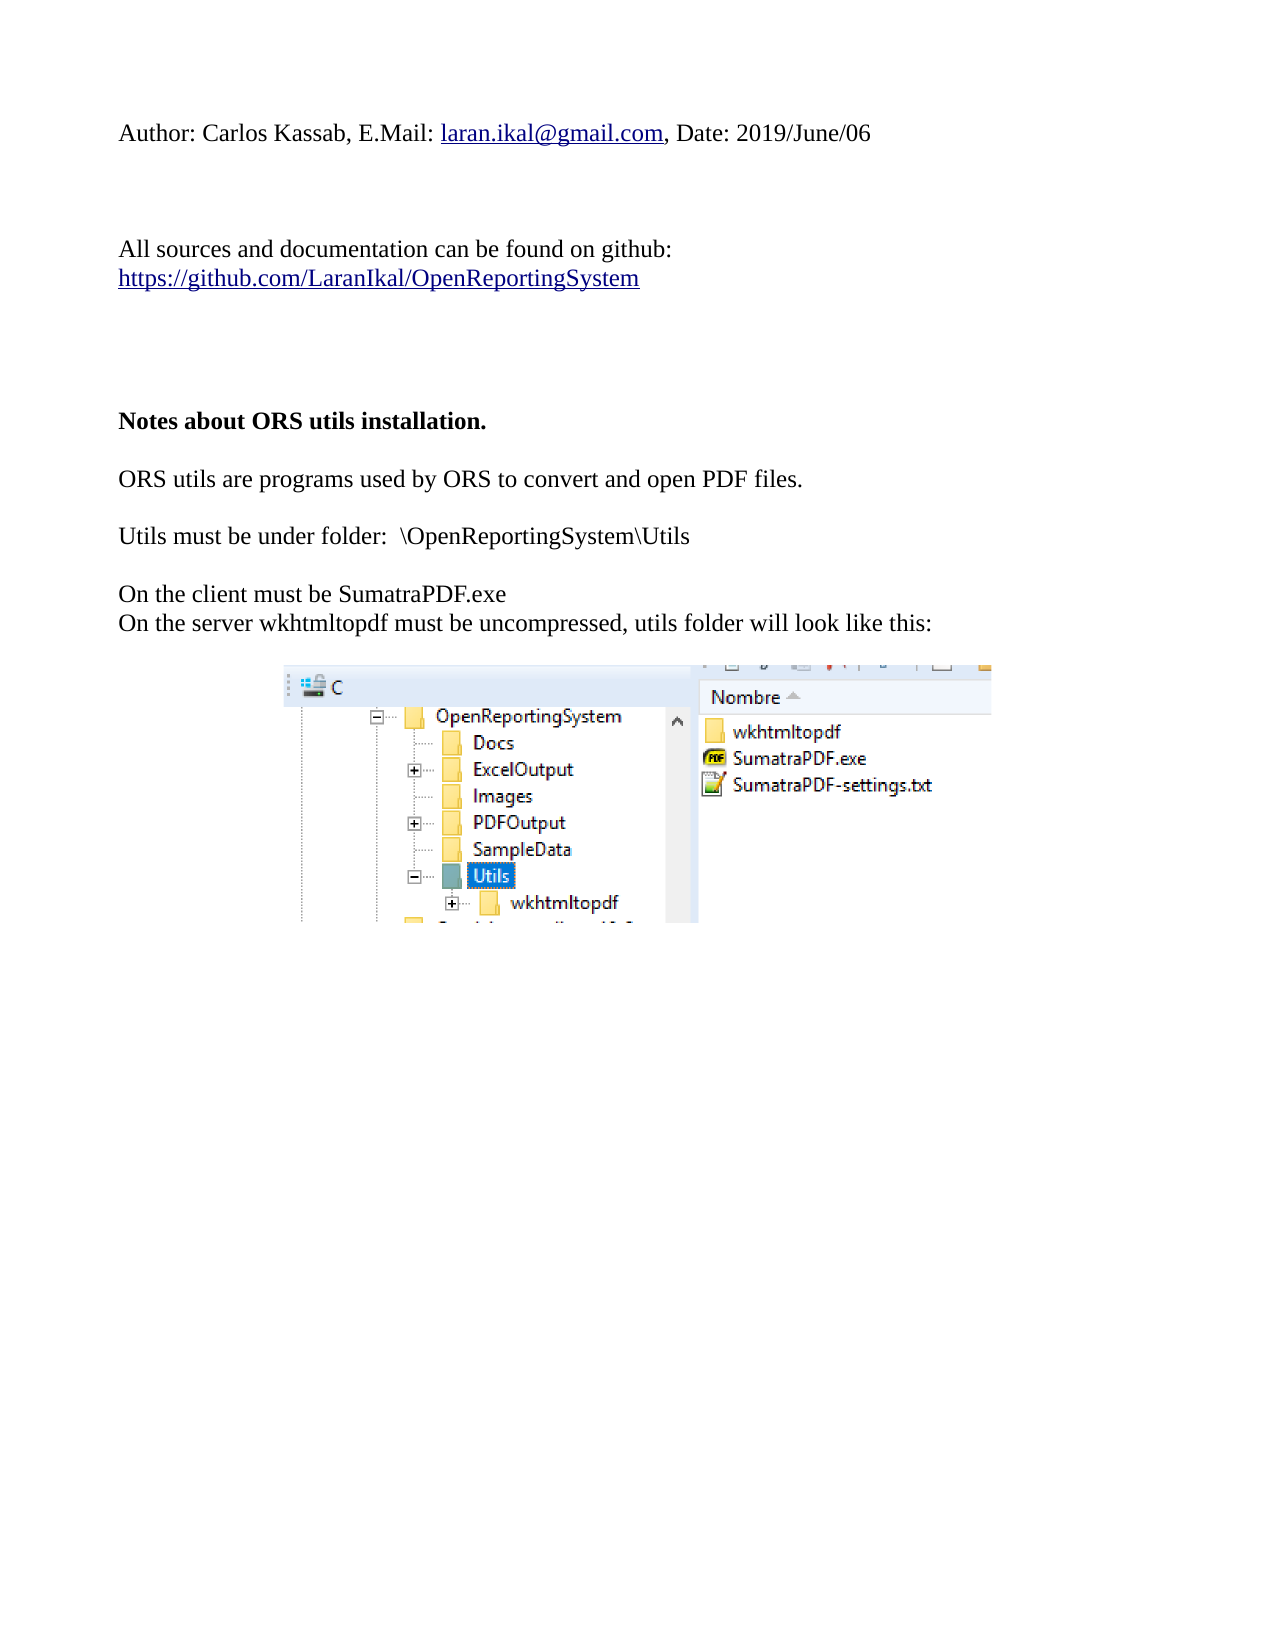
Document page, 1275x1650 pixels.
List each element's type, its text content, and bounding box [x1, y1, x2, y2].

text Notes about ORS utils installation. [118, 406, 1157, 435]
picture [283, 665, 992, 923]
text ORS utils are programs used by ORS to convert and open PDF files. [118, 464, 1157, 493]
text All sources and documentation can be found on github: https://github.com/LaranIkal/OpenReportingSystem [118, 234, 1157, 291]
text On the client must be SumatraPDF.exe [118, 579, 1157, 608]
text On the server wkhtmltopdf must be uncompressed, utils folder will look like this: [118, 608, 1157, 636]
text Utils must be under folder: \OpenReportingSystem\Utils [118, 521, 1157, 550]
